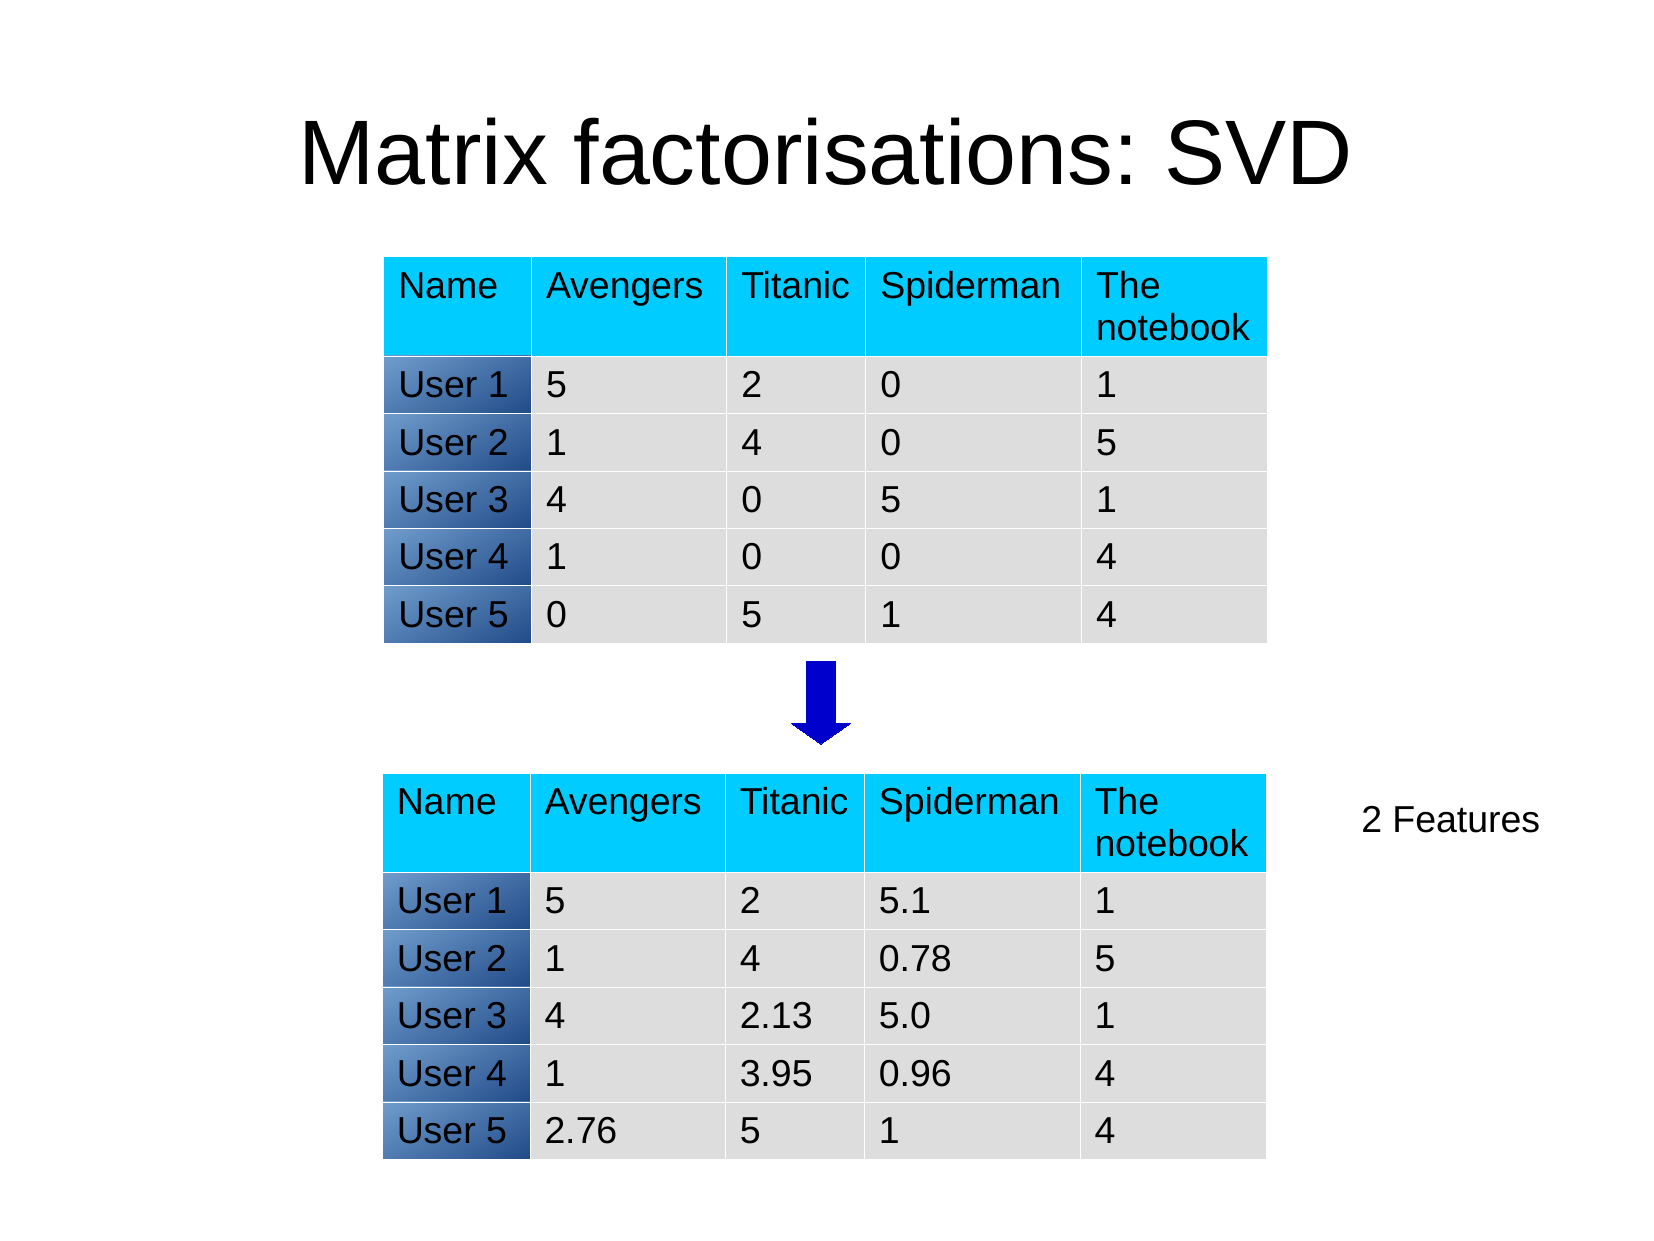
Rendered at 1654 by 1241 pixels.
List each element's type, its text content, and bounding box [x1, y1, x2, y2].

table_cell User 2 [384, 414, 531, 471]
table_cell 1 [1081, 873, 1266, 929]
table_cell 1 [1082, 357, 1267, 413]
table_cell User 3 [384, 472, 531, 528]
table_cell 2.13 [726, 988, 864, 1044]
table_cell 3.95 [726, 1045, 864, 1102]
table_cell 0 [866, 414, 1081, 471]
table_cell 5 [727, 586, 865, 643]
text_box 2 Features [1346, 791, 1571, 849]
table_cell User 5 [383, 1103, 530, 1159]
table_cell 5 [1082, 414, 1267, 471]
table_header The notebook [1082, 257, 1267, 356]
table_cell 0 [727, 529, 865, 585]
table_cell 4 [727, 414, 865, 471]
table_cell User 1 [383, 873, 530, 929]
table_header Spiderman [865, 774, 1080, 872]
table_cell 1 [865, 1103, 1080, 1159]
table_cell 0 [866, 529, 1081, 585]
table_cell 4 [1081, 1103, 1266, 1159]
table_cell 1 [531, 1045, 725, 1102]
table_cell User 5 [384, 586, 531, 643]
table_cell 0.78 [865, 930, 1080, 987]
table_cell User 4 [384, 529, 531, 585]
table_cell 5 [1081, 930, 1266, 987]
table_cell 2 [727, 357, 865, 413]
table_cell User 2 [383, 930, 530, 987]
table_cell 4 [1082, 586, 1267, 643]
table_header Titanic [726, 774, 864, 872]
table_header Avengers [531, 774, 725, 872]
table_cell 4 [1081, 1045, 1266, 1102]
table_cell 1 [532, 414, 726, 471]
table_header The notebook [1081, 774, 1266, 872]
table_cell 5 [726, 1103, 864, 1159]
table_header Name [384, 257, 531, 356]
table_header Spiderman [866, 257, 1081, 356]
table_cell 1 [531, 930, 725, 987]
table_cell 5 [866, 472, 1081, 528]
table_cell 5 [532, 357, 726, 413]
table_cell 1 [532, 529, 726, 585]
table_cell 5.0 [865, 988, 1080, 1044]
table_cell 0 [727, 472, 865, 528]
table_cell User 1 [384, 357, 531, 413]
table_cell 5 [531, 873, 725, 929]
table_cell 4 [532, 472, 726, 528]
table_header Avengers [532, 257, 726, 356]
table_cell 2 [726, 873, 864, 929]
table_cell 0 [532, 586, 726, 643]
table_cell 1 [1081, 988, 1266, 1044]
table_cell 1 [866, 586, 1081, 643]
table_cell 0 [866, 357, 1081, 413]
table_cell 5.1 [865, 873, 1080, 929]
table_cell 4 [531, 988, 725, 1044]
text_box [791, 661, 851, 745]
table_cell 0.96 [865, 1045, 1080, 1102]
table_cell 2.76 [531, 1103, 725, 1159]
table_header Name [383, 774, 530, 872]
table_cell User 3 [383, 988, 530, 1044]
table_cell 1 [1082, 472, 1267, 528]
title Matrix factorisations: SVD [82, 49, 1571, 257]
table_cell 4 [1082, 529, 1267, 585]
table_header Titanic [727, 257, 865, 356]
table_cell 4 [726, 930, 864, 987]
table_cell User 4 [383, 1045, 530, 1102]
